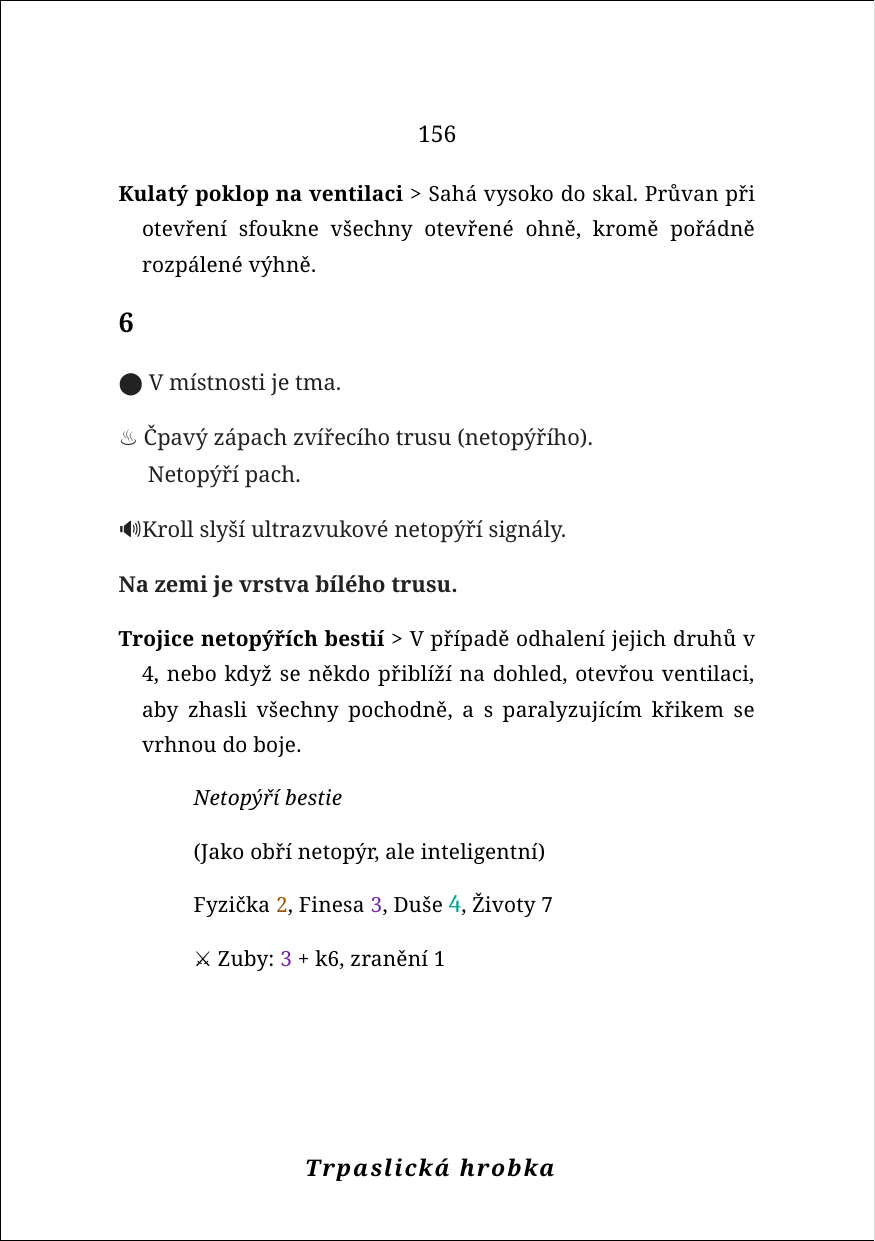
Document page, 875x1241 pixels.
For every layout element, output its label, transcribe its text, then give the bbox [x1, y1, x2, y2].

text ♨ Čpavý zápach zvířecího trusu (netopýřího). Netopýří pach. [118, 422, 756, 489]
text 6 [118, 303, 756, 340]
list Netopýří bestie [156, 783, 756, 812]
list Fyzička 2, Finesa 3, Duše 4, Životy 7 [156, 890, 756, 919]
text 🔊Kroll slyší ultrazvukové netopýří signály. [118, 514, 756, 544]
list (Jako obří netopýr, ale inteligentní) [156, 837, 756, 865]
text Na zemi je vrstva bílého trusu. [118, 569, 756, 599]
text ⬤ V místnosti je tma. [118, 367, 756, 397]
text Kulatý poklop na ventilaci > Sahá vysoko do skal. Průvan při otevření sfoukne všechny otevřené ohně, kromě pořádně rozpálené výhně. [118, 179, 756, 278]
list ⚔ Zuby: 3 + k6, zranění 1 [156, 944, 756, 972]
text Trojice netopýřích bestií > V případě odhalení jejich druhů v 4, nebo když se někdo přiblíží na dohled, otevřou ventilaci, aby zhasli všechny pochodně, a s paralyzujícím křikem se vrhnou do boje. [118, 624, 756, 759]
